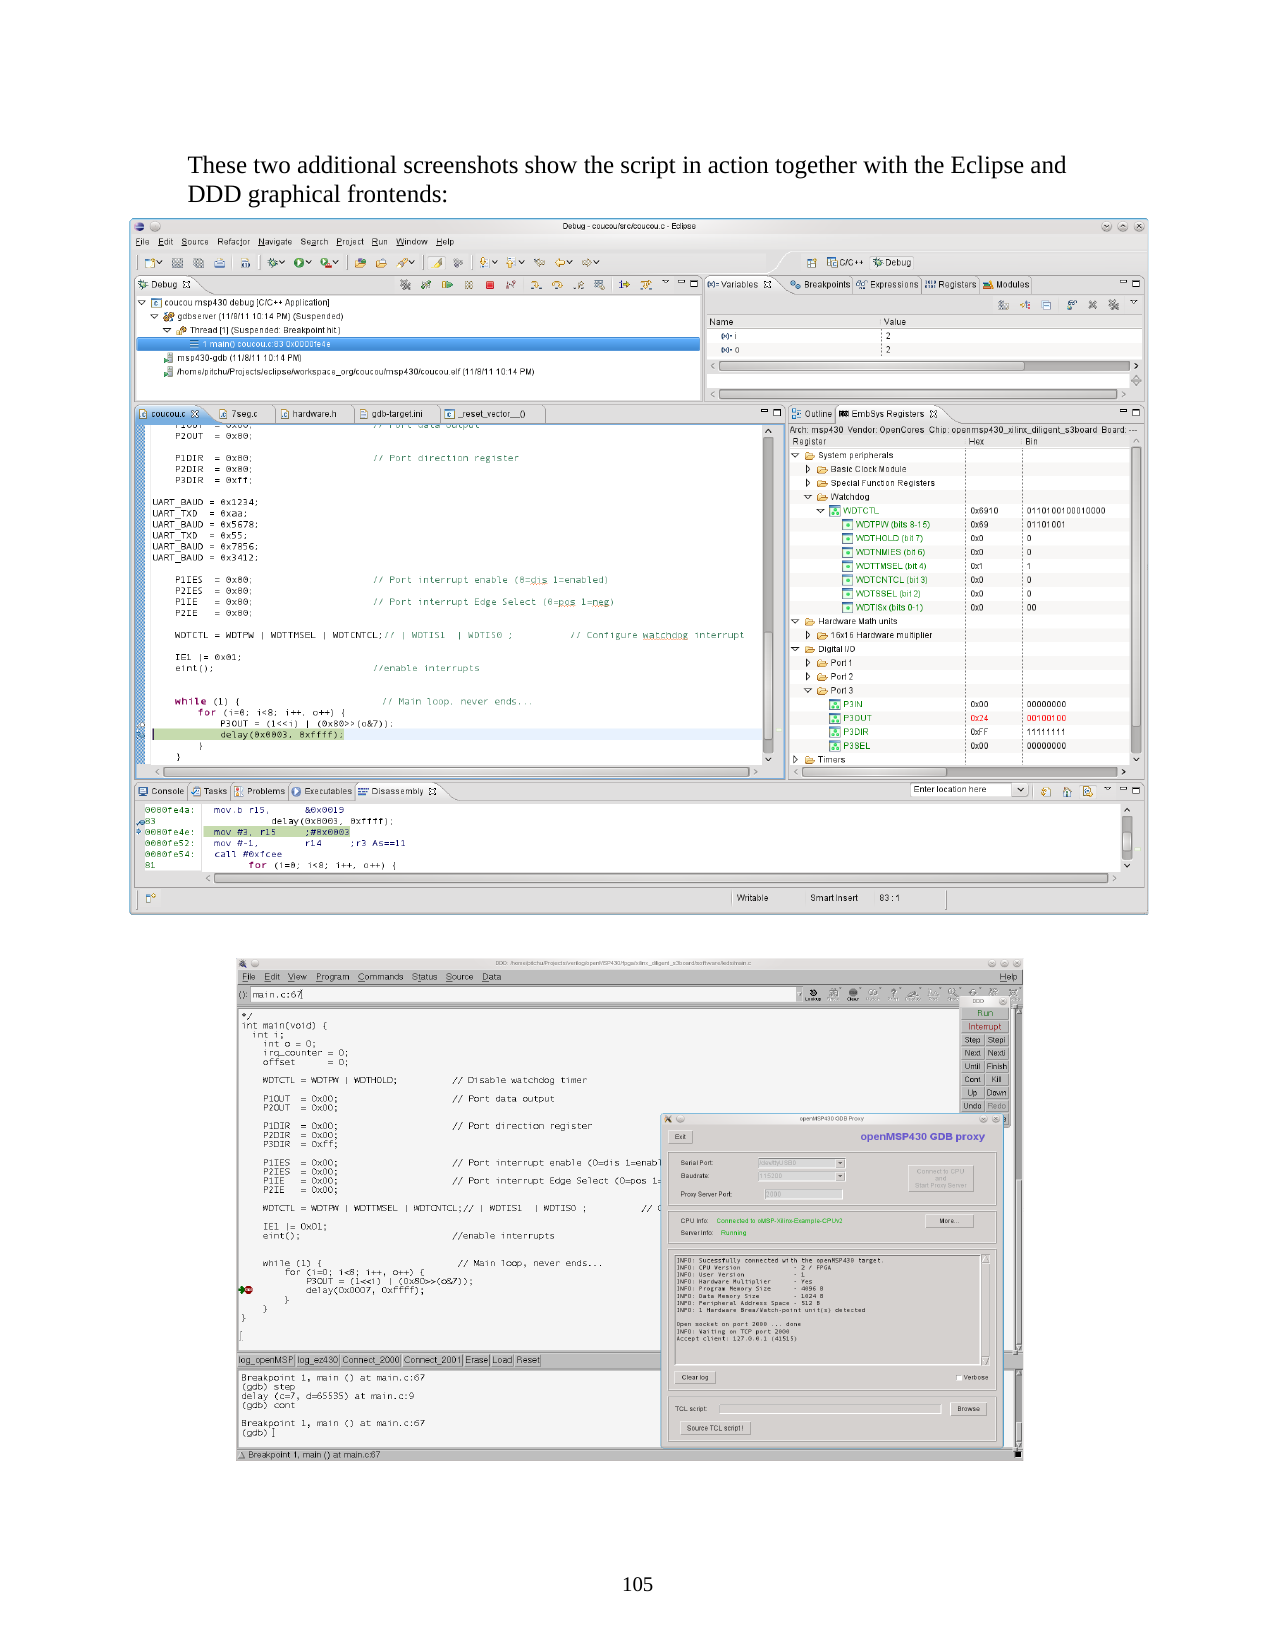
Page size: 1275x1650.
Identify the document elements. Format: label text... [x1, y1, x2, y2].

picture [129, 218, 1149, 915]
text These two additional screenshots show the script in action together with the Eclipse and DDD graphical frontends: [187, 150, 1088, 207]
picture [236, 958, 1024, 1461]
